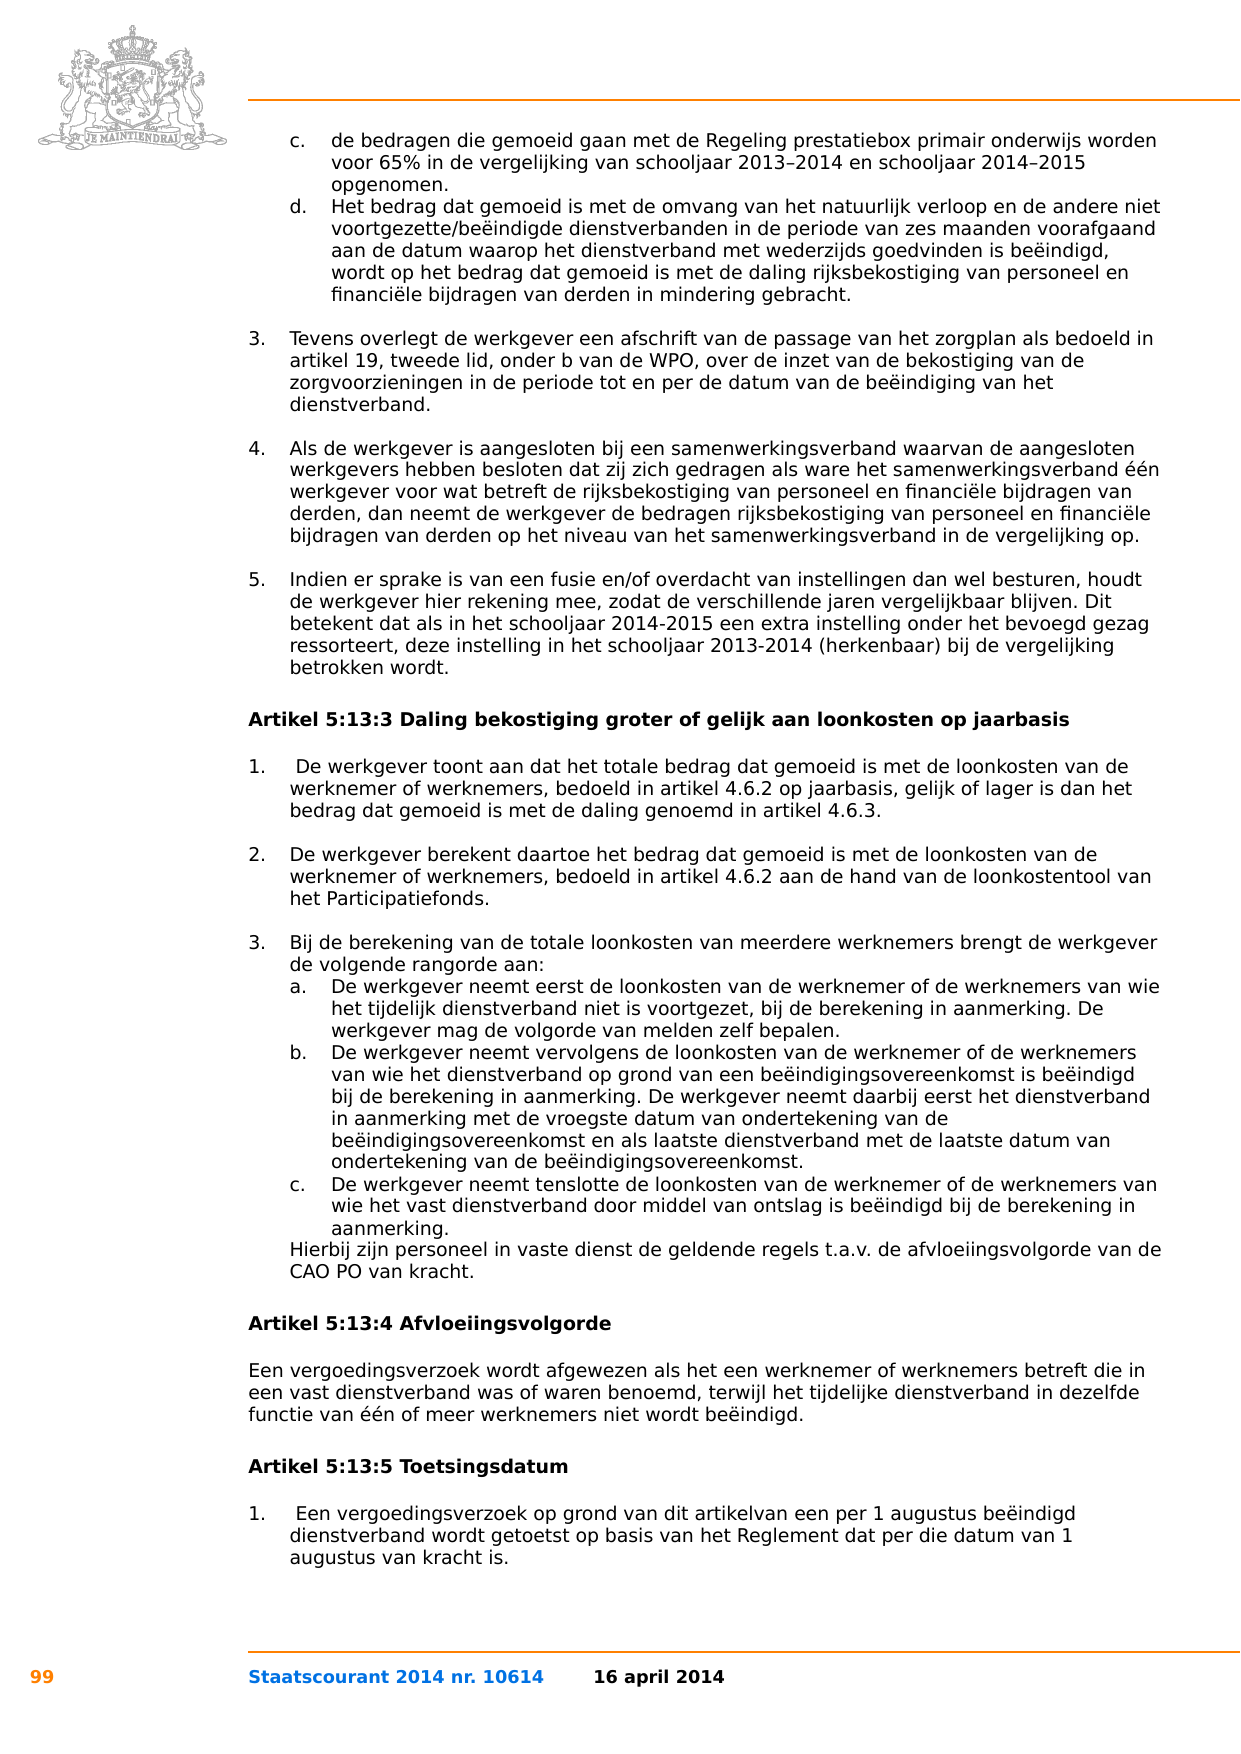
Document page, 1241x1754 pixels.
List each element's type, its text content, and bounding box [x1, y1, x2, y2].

text 5. Indien er sprake is van een fusie en/of overdacht van instellingen dan wel besturen, houdt de werkgever hier rekening mee, zodat de verschillende jaren vergelijkbaar blijven. Dit betekent dat als in het schooljaar 2014-2015 een extra instelling onder het bevoegd gezag ressorteert, deze instelling in het schooljaar 2013-2014 (herkenbaar) bij de vergelijking betrokken wordt. [248, 569, 1163, 679]
subtitle Artikel 5:13:3 Daling bekostiging groter of gelijk aan loonkosten op jaarbasis [248, 709, 1163, 731]
text c. de bedragen die gemoeid gaan met de Regeling prestatiebox primair onderwijs worden voor 65% in de vergelijking van schooljaar 2013–2014 en schooljaar 2014–2015 opgenomen. [289, 130, 1163, 196]
text Hierbij zijn personeel in vaste dienst de geldende regels t.a.v. de afvloeiingsvolgorde van de CAO PO van kracht. [289, 1239, 1163, 1283]
text a. De werkgever neemt eerst de loonkosten van de werknemer of de werknemers van wie het tijdelijk dienstverband niet is voortgezet, bij de berekening in aanmerking. De werkgever mag de volgorde van melden zelf bepalen. [289, 976, 1163, 1042]
text b. De werkgever neemt vervolgens de loonkosten van de werknemer of de werknemers van wie het dienstverband op grond van een beëindigingsovereenkomst is beëindigd bij de berekening in aanmerking. De werkgever neemt daarbij eerst het dienstverband in aanmerking met de vroegste datum van ondertekening van de beëindigingsovereenkomst en als laatste dienstverband met de laatste datum van ondertekening van de beëindigingsovereenkomst. [289, 1042, 1163, 1173]
text 1. Een vergoedingsverzoek op grond van dit artikelvan een per 1 augustus beëindigd dienstverband wordt getoetst op basis van het Reglement dat per die datum van 1 augustus van kracht is. [248, 1503, 1163, 1569]
text Een vergoedingsverzoek wordt afgewezen als het een werknemer of werknemers betreft die in een vast dienstverband was of waren benoemd, terwijl het tijdelijke dienstverband in dezelfde functie van één of meer werknemers niet wordt beëindigd. [248, 1360, 1163, 1426]
subtitle Artikel 5:13:5 Toetsingsdatum [248, 1456, 1163, 1478]
subtitle Artikel 5:13:4 Afvloeiingsvolgorde [248, 1313, 1163, 1335]
picture [38, 25, 227, 150]
text 1. De werkgever toont aan dat het totale bedrag dat gemoeid is met de loonkosten van de werknemer of werknemers, bedoeld in artikel 4.6.2 op jaarbasis, gelijk of lager is dan het bedrag dat gemoeid is met de daling genoemd in artikel 4.6.3. [248, 756, 1163, 822]
text c. De werkgever neemt tenslotte de loonkosten van de werknemer of de werknemers van wie het vast dienstverband door middel van ontslag is beëindigd bij de berekening in aanmerking. [289, 1173, 1163, 1239]
text 4. Als de werkgever is aangesloten bij een samenwerkingsverband waarvan de aangesloten werkgevers hebben besloten dat zij zich gedragen als ware het samenwerkingsverband één werkgever voor wat betreft de rijksbekostiging van personeel en financiële bijdragen van derden, dan neemt de werkgever de bedragen rijksbekostiging van personeel en financiële bijdragen van derden op het niveau van het samenwerkingsverband in de vergelijking op. [248, 437, 1163, 547]
text d. Het bedrag dat gemoeid is met de omvang van het natuurlijk verloop en de andere niet voortgezette/beëindigde dienstverbanden in de periode van zes maanden voorafgaand aan de datum waarop het dienstverband met wederzijds goedvinden is beëindigd, wordt op het bedrag dat gemoeid is met de daling rijksbekostiging van personeel en financiële bijdragen van derden in mindering gebracht. [289, 196, 1163, 306]
text 3. Tevens overlegt de werkgever een afschrift van de passage van het zorgplan als bedoeld in artikel 19, tweede lid, onder b van de WPO, over de inzet van de bekostiging van de zorgvoorzieningen in de periode tot en per de datum van de beëindiging van het dienstverband. [248, 328, 1163, 416]
text 3. Bij de berekening van de totale loonkosten van meerdere werknemers brengt de werkgever de volgende rangorde aan: [248, 932, 1163, 976]
text 2. De werkgever berekent daartoe het bedrag dat gemoeid is met de loonkosten van de werknemer of werknemers, bedoeld in artikel 4.6.2 aan de hand van de loonkostentool van het Participatiefonds. [248, 844, 1163, 910]
